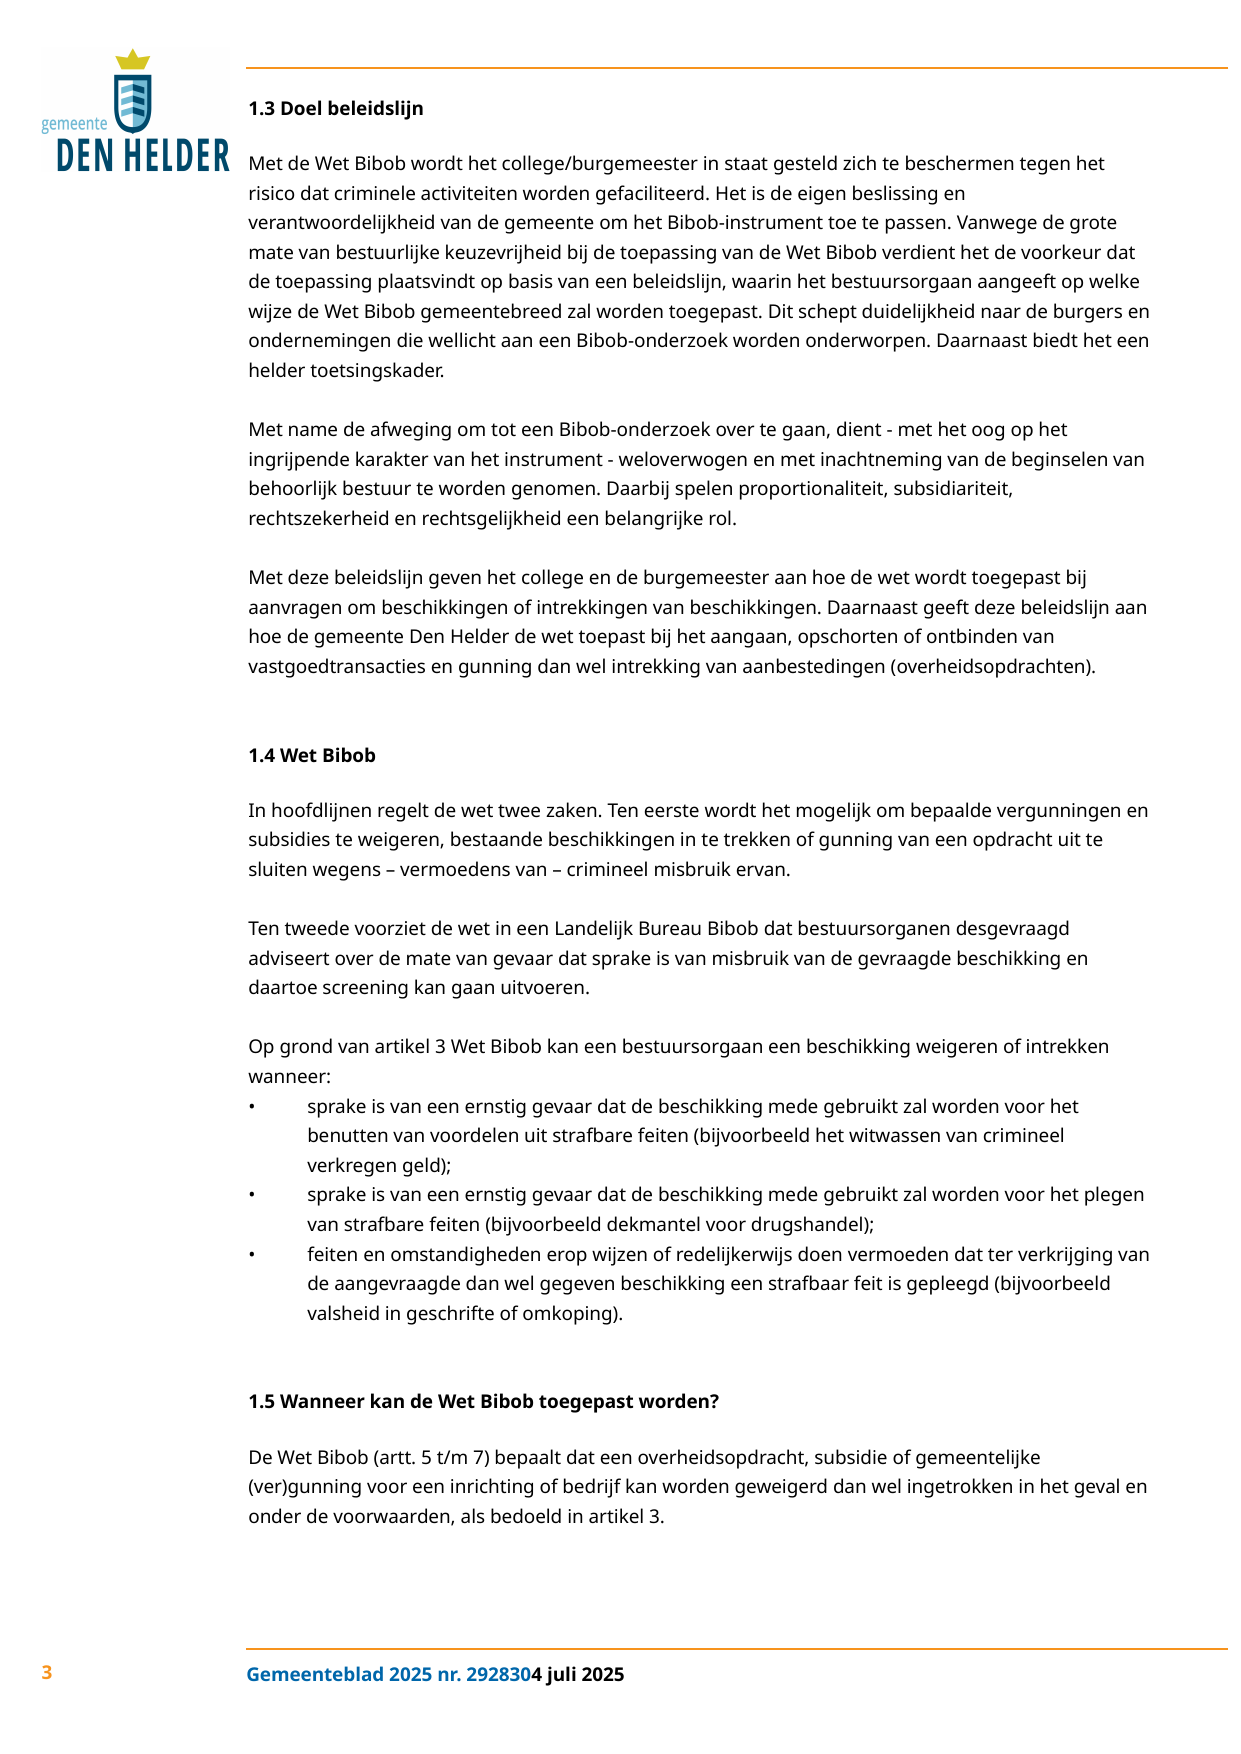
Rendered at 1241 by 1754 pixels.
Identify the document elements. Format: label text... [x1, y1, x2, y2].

text Op grond van artikel 3 Wet Bibob kan een bestuursorgaan een beschikking weigeren of intrekken wanneer: [248, 1034, 1152, 1089]
text 1.5 Wanneer kan de Wet Bibob toegepast worden? [248, 1389, 1152, 1414]
text 1.3 Doel beleidslijn [248, 95, 1152, 121]
text Met de Wet Bibob wordt het college/burgemeester in staat gesteld zich te beschermen tegen het risico dat criminele activiteiten worden gefaciliteerd. Het is de eigen beslissing en verantwoordelijkheid van de gemeente om het Bibob-instrument toe te passen. Vanwege de grote mate van bestuurlijke keuzevrijheid bij de toepassing van de Wet Bibob verdient het de voorkeur dat de toepassing plaatsvindt op basis van een beleidslijn, waarin het bestuursorgaan aangeeft op welke wijze de Wet Bibob gemeentebreed zal worden toegepast. Dit schept duidelijkheid naar de burgers en ondernemingen die wellicht aan een Bibob-onderzoek worden onderworpen. Daarnaast biedt het een helder toetsingskader. [248, 150, 1152, 383]
picture [41, 47, 231, 172]
picture [182, 144, 187, 165]
picture [130, 157, 135, 172]
text Met name de afweging om tot een Bibob-onderzoek over te gaan, dient - met het oog op het ingrijpende karakter van het instrument - weloverwogen en met inachtneming van de beginselen van behoorlijk bestuur te worden genomen. Daarbij spelen proportionaliteit, subsidiariteit, rechtszekerheid en rechtsgelijkheid een belangrijke rol. [248, 416, 1152, 531]
picture [63, 144, 68, 165]
text De Wet Bibob (artt. 5 t/m 7) bepaalt dat een overheidsopdracht, subsidie of gemeentelijke (ver)gunning voor een inrichting of bedrijf kan worden geweigerd dan wel ingetrokken in het geval en onder de voorwaarden, als bedoeld in artikel 3. [248, 1444, 1152, 1529]
text Met deze beleidslijn geven het college en de burgemeester aan hoe de wet wordt toegepast bij aanvragen om beschikkingen of intrekkingen van beschikkingen. Daarnaast geeft deze beleidslijn aan hoe de gemeente Den Helder de wet toepast bij het aangaan, opschorten of ontbinden van vastgoedtransacties en gunning dan wel intrekking van aanbestedingen (overheidsopdrachten). [248, 564, 1152, 679]
picture [220, 160, 224, 172]
list sprake is van een ernstig gevaar dat de beschikking mede gebruikt zal worden voor het benutten van voordelen uit strafbare feiten (bijvoorbeeld het witwassen van crimineel verkregen geld); [248, 1093, 1152, 1178]
text In hoofdlijnen regelt de wet twee zaken. Ten eerste wordt het mogelijk om bepaalde vergunningen en subsidies te weigeren, bestaande beschikkingen in te trekken of gunning van een opdracht uit te sluiten wegens – vermoedens van – crimineel misbruik ervan. [248, 797, 1152, 882]
text 1.4 Wet Bibob [248, 742, 1152, 767]
list feiten en omstandigheden erop wijzen of redelijkerwijs doen vermoeden dat ter verkrijging van de aangevraagde dan wel gegeven beschikking een strafbaar feit is gepleegd (bijvoorbeeld valsheid in geschrifte of omkoping). [248, 1241, 1152, 1326]
list sprake is van een ernstig gevaar dat de beschikking mede gebruikt zal worden voor het plegen van strafbare feiten (bijvoorbeeld dekmantel voor drugshandel); [248, 1182, 1152, 1237]
text Ten tweede voorziet de wet in een Landelijk Bureau Bibob dat bestuursorganen desgevraagd adviseert over de mate van gevaar dat sprake is van misbruik van de gevraagde beschikking en daartoe screening kan gaan uitvoeren. [248, 915, 1152, 1000]
picture [100, 154, 106, 172]
